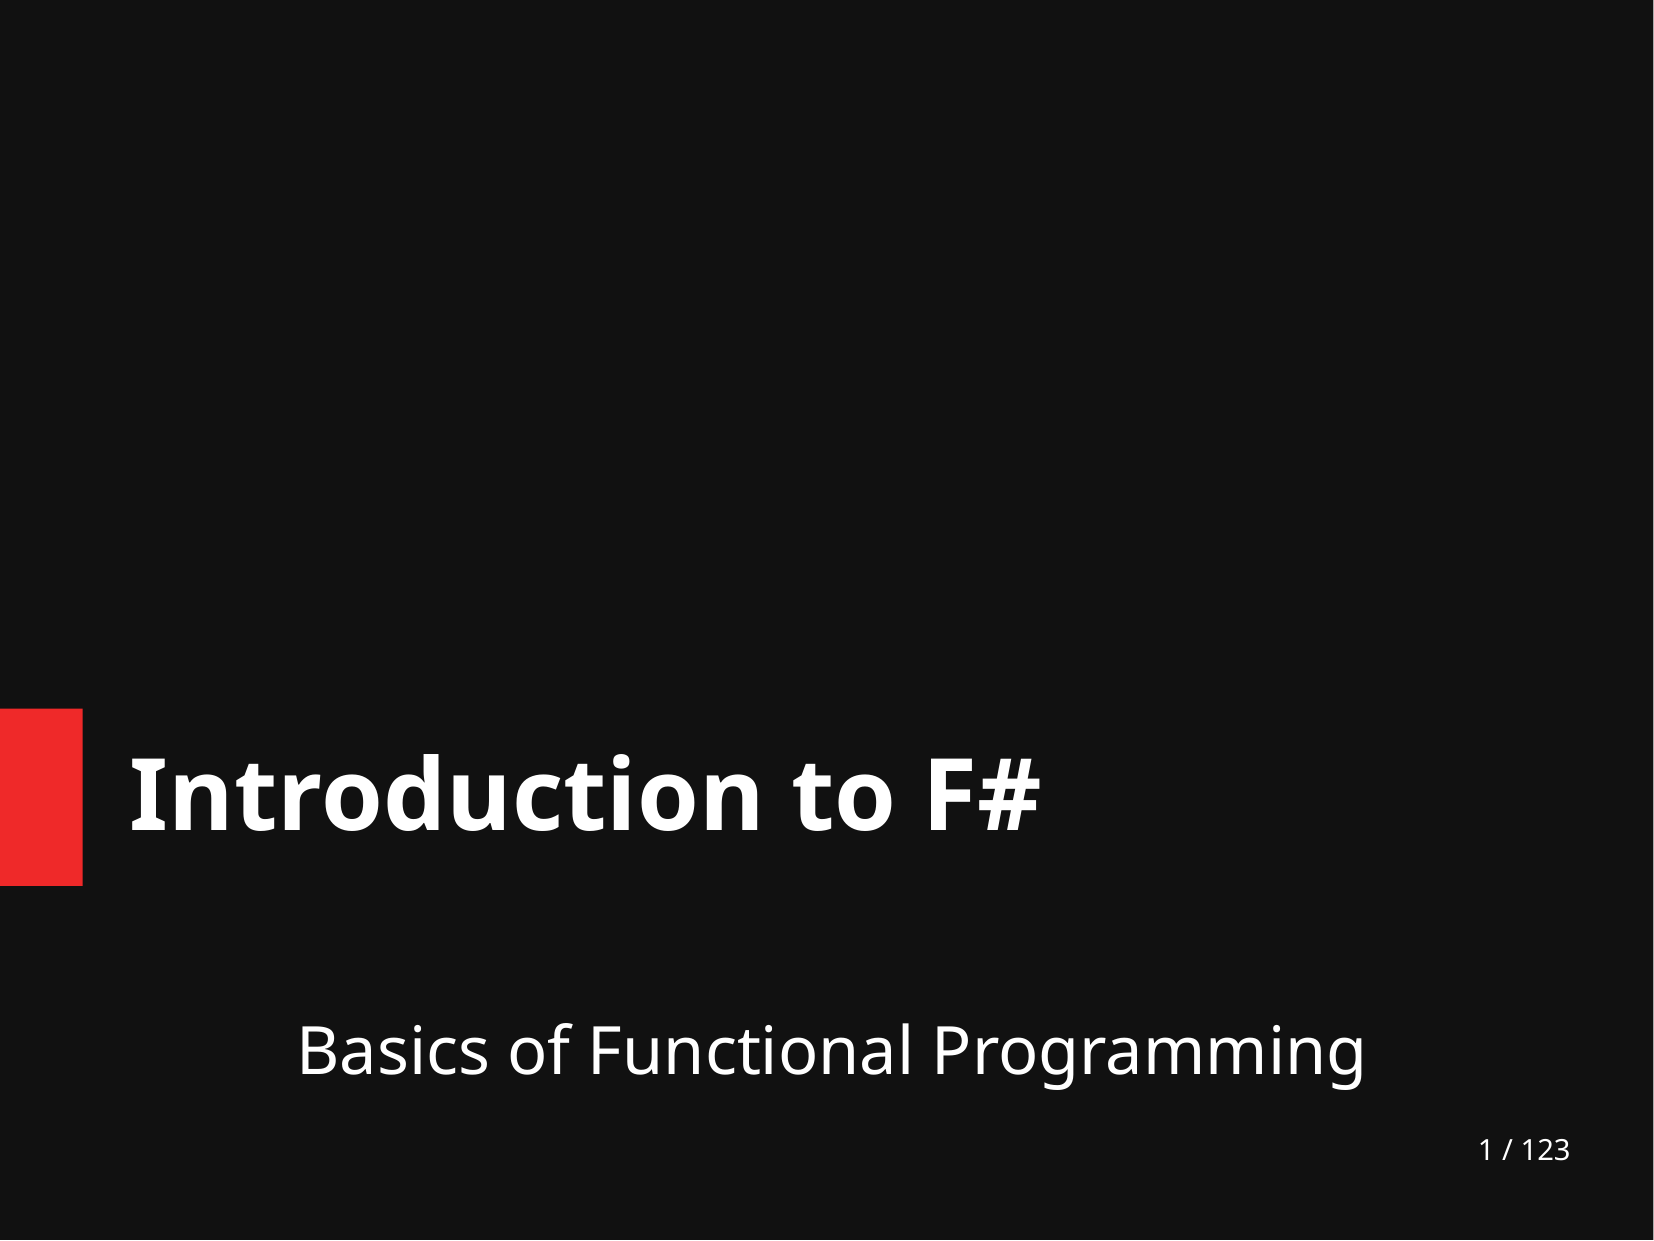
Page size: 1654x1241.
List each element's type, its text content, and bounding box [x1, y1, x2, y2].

title Introduction to F# [129, 673, 1536, 910]
subtitle Basics of Functional Programming [129, 968, 1536, 1130]
